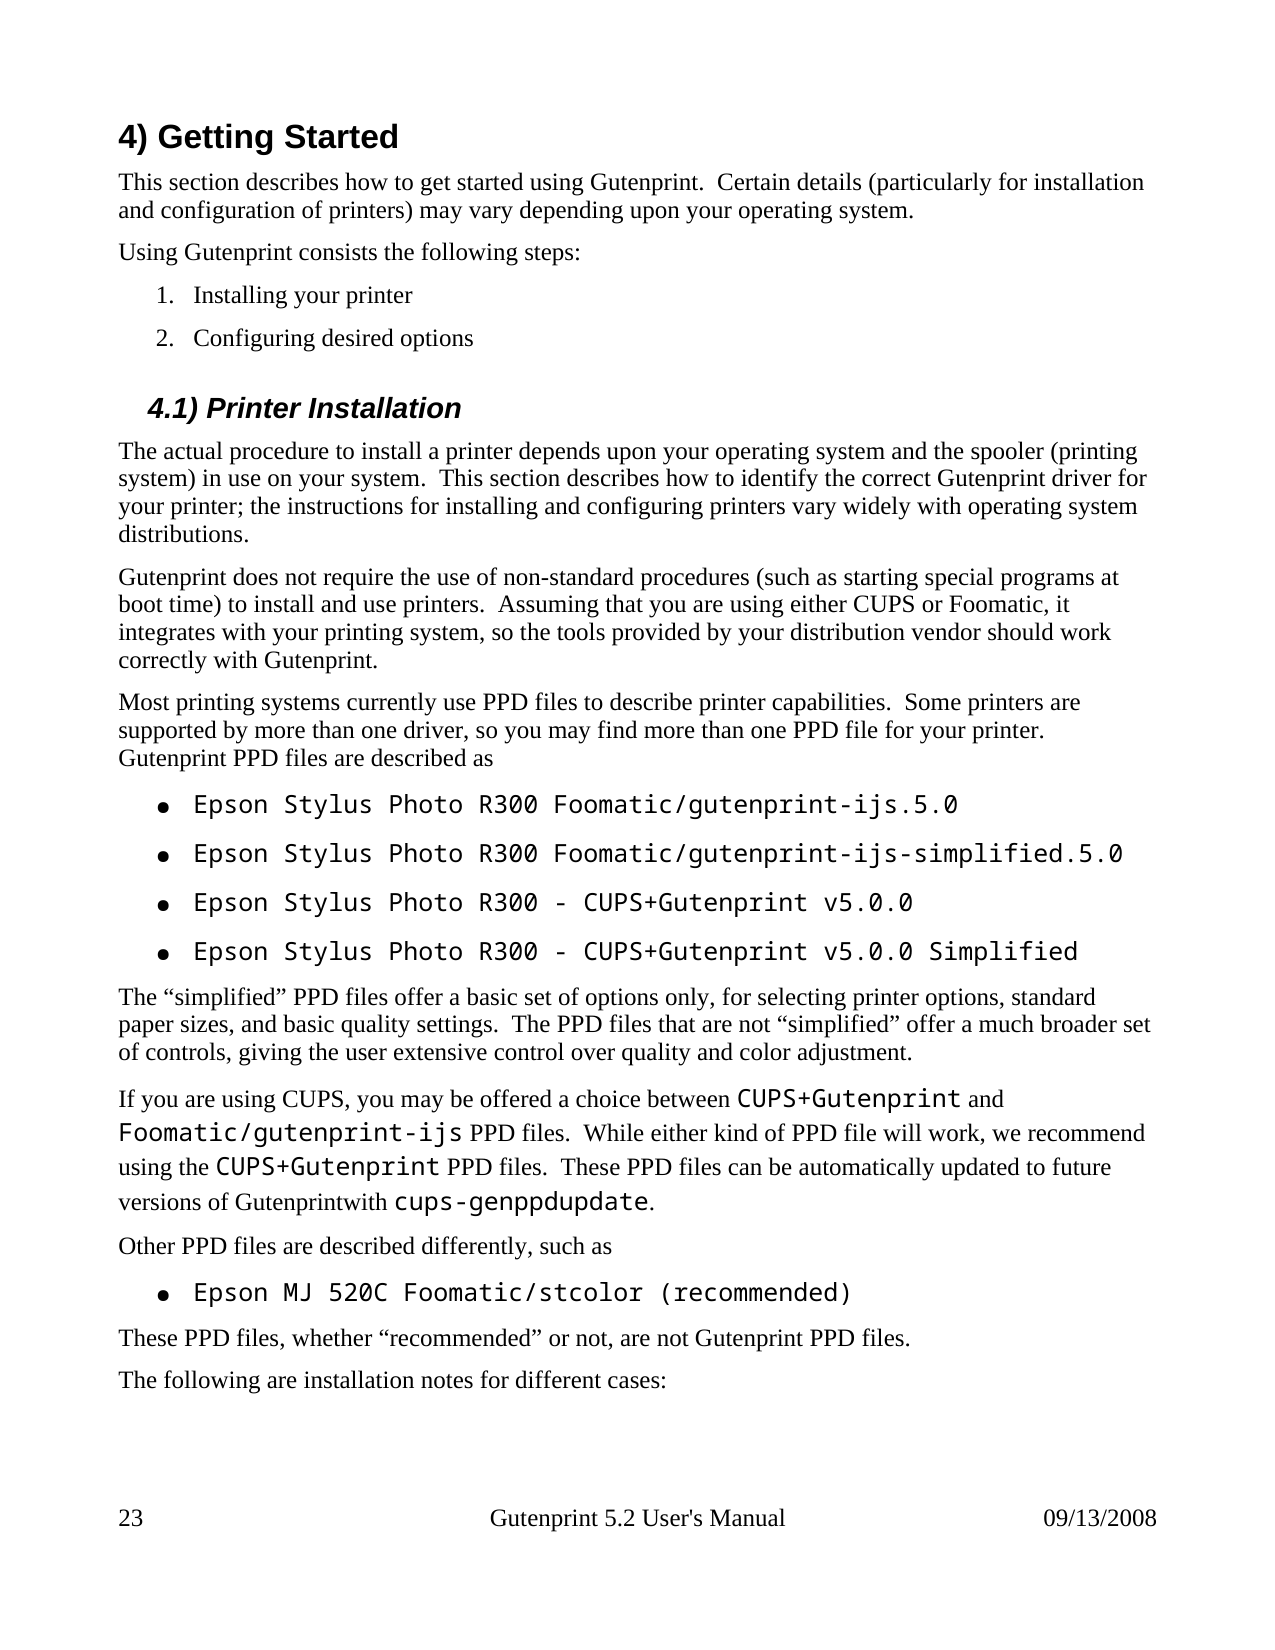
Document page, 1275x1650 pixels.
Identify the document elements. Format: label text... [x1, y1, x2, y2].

text Other PPD files are described differently, such as [118, 1232, 1157, 1260]
text Using Gutenprint consists the following steps: [118, 238, 1157, 266]
text Gutenprint does not require the use of non-standard procedures (such as starting special programs at boot time) to install and use printers. Assuming that you are using either CUPS or Foomatic, it integrates with your printing system, so the tools provided by your distribution vendor should work correctly with Gutenprint. [118, 563, 1157, 673]
text Most printing systems currently use PPD files to describe printer capabilities. Some printers are supported by more than one driver, so you may find more than one PPD file for your printer. Gutenprint PPD files are described as [118, 688, 1157, 772]
text If you are using CUPS, you may be offered a choice between CUPS+Gutenprint and Foomatic/gutenprint-ijs PPD files. While either kind of PPD file will work, we recommend using the CUPS+Gutenprint PPD files. These PPD files can be automatically updated to future versions of Gutenprintwith cups-genppdupdate. [118, 1081, 1157, 1217]
text These PPD files, whether “recommended” or not, are not Gutenprint PPD files. [118, 1324, 1157, 1352]
list Configuring desired options [156, 324, 1157, 352]
list Installing your printer [156, 281, 1157, 309]
list Epson Stylus Photo R300 Foomatic/gutenprint-ijs-simplified.5.0 [156, 836, 1157, 870]
text The actual procedure to install a printer depends upon your operating system and the spooler (printing system) in use on your system. This section describes how to identify the correct Gutenprint driver for your printer; the instructions for installing and configuring printers vary widely with operating system distributions. [118, 437, 1157, 548]
list Epson Stylus Photo R300 - CUPS+Gutenprint v5.0.0 [156, 885, 1157, 919]
text This section describes how to get started using Gutenprint. Certain details (particularly for installation and configuration of printers) may vary depending upon your operating system. [118, 168, 1157, 223]
text The “simplified” PPD files offer a basic set of options only, for selecting printer options, standard paper sizes, and basic quality settings. The PPD files that are not “simplified” offer a much broader set of controls, giving the user extensive control over quality and color adjustment. [118, 983, 1157, 1066]
subtitle Getting Started [118, 118, 1157, 156]
list Epson Stylus Photo R300 Foomatic/gutenprint-ijs.5.0 [156, 787, 1157, 821]
text The following are installation notes for different cases: [118, 1367, 1157, 1394]
subtitle Printer Installation [148, 392, 1157, 424]
list Epson Stylus Photo R300 - CUPS+Gutenprint v5.0.0 Simplified [156, 934, 1157, 968]
list Epson MJ 520C Foomatic/stcolor (recommended) [156, 1275, 1157, 1309]
